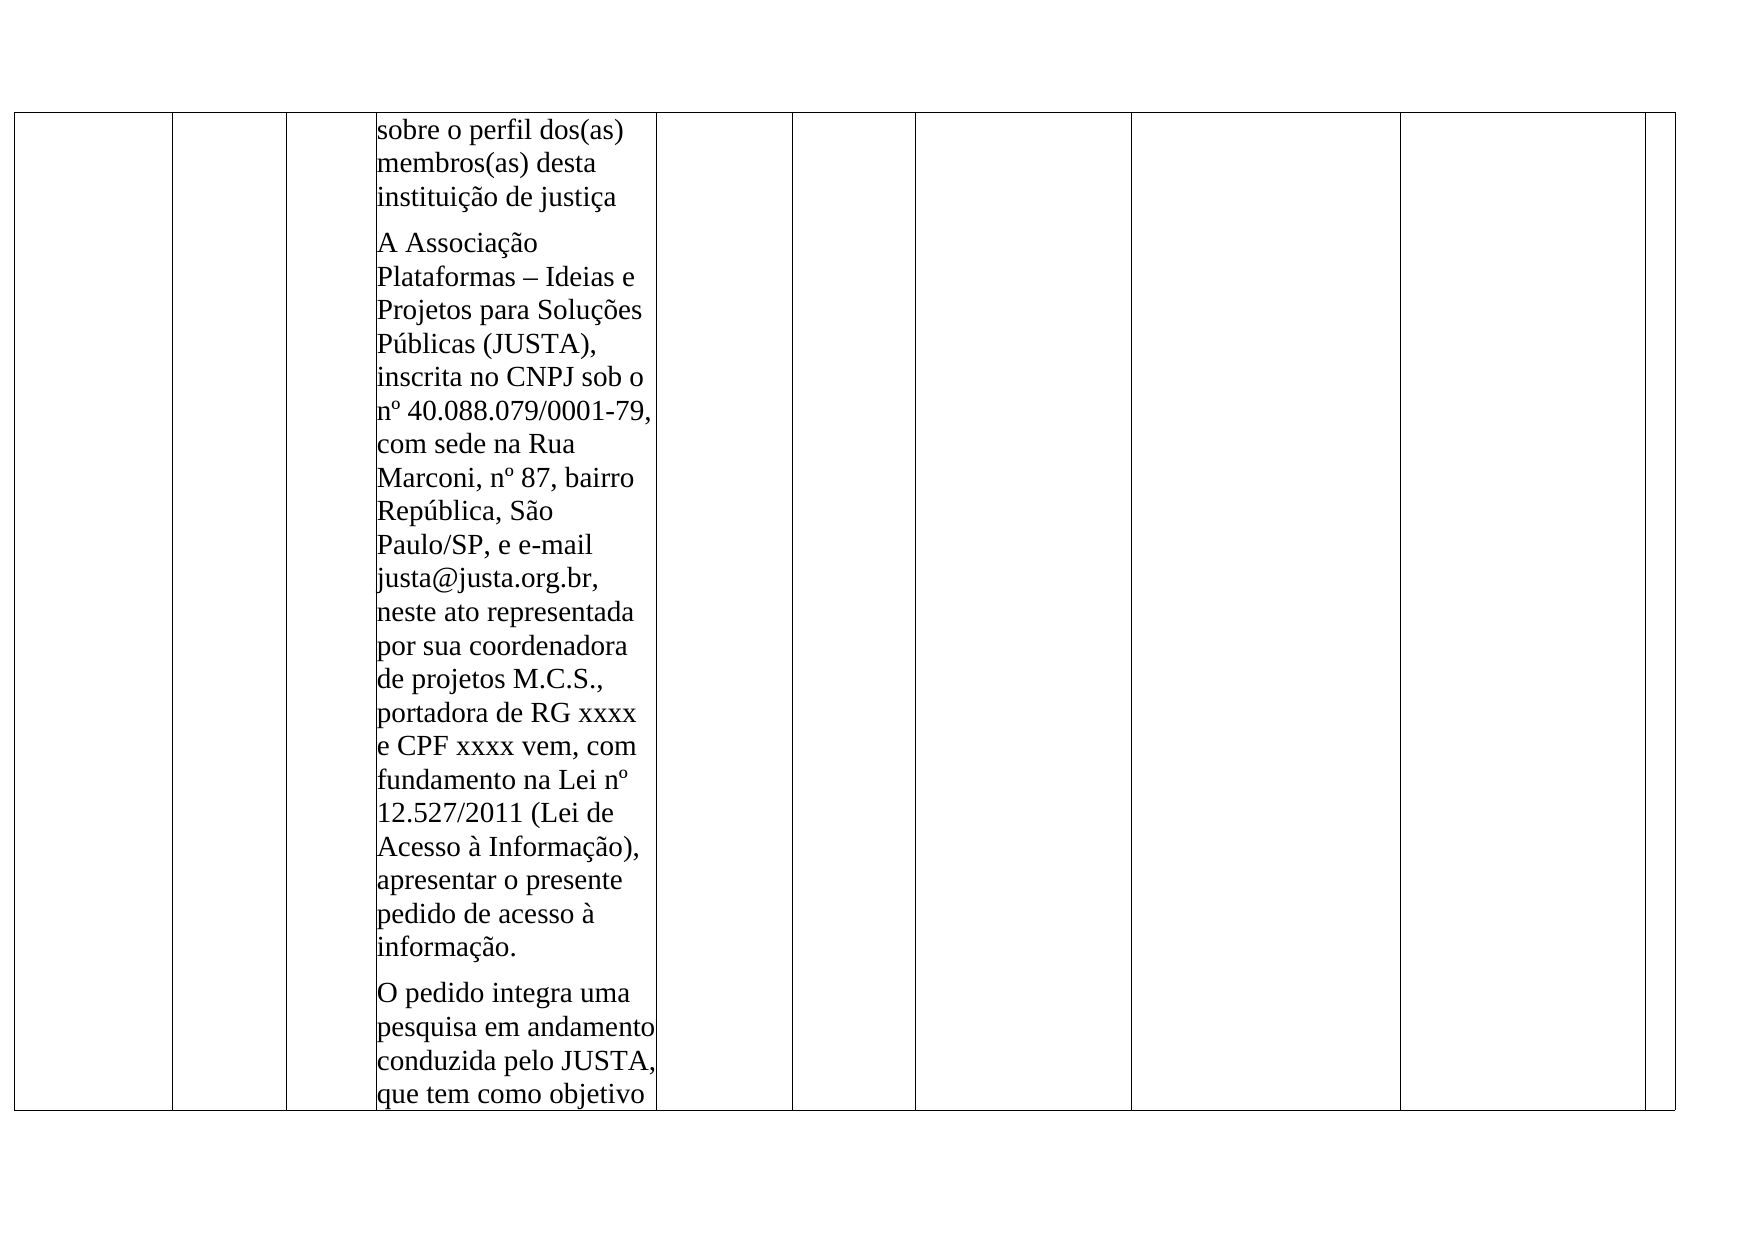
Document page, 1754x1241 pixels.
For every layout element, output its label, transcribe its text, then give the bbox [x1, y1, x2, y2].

table_cell sobre o perfil dos(as) membros(as) desta instituição de justiça A Associação Plataformas – Ideias e Projetos para Soluções Públicas (JUSTA), inscrita no CNPJ sob o nº 40.088.079/0001-79, com sede na Rua Marconi, nº 87, bairro República, São Paulo/SP, e e-mail justa@justa.org.br, neste ato representada por sua coordenadora de projetos M.C.S., portadora de RG xxxx e CPF xxxx vem, com fundamento na Lei nº 12.527/2011 (Lei de Acesso à Informação), apresentar o presente pedido de acesso à informação. O pedido integra uma pesquisa em andamento conduzida pelo JUSTA, que tem como objetivo [377, 113, 656, 1110]
table_cell [916, 113, 1131, 1110]
table_cell [287, 113, 376, 1110]
table_cell [1401, 113, 1645, 1110]
table_cell [173, 113, 286, 1110]
table_cell [1646, 113, 1675, 1110]
table_cell [15, 113, 172, 1110]
table_cell [657, 113, 792, 1110]
table_cell [793, 113, 915, 1110]
table_cell [1132, 113, 1400, 1110]
table_cell [1676, 112, 1745, 1110]
